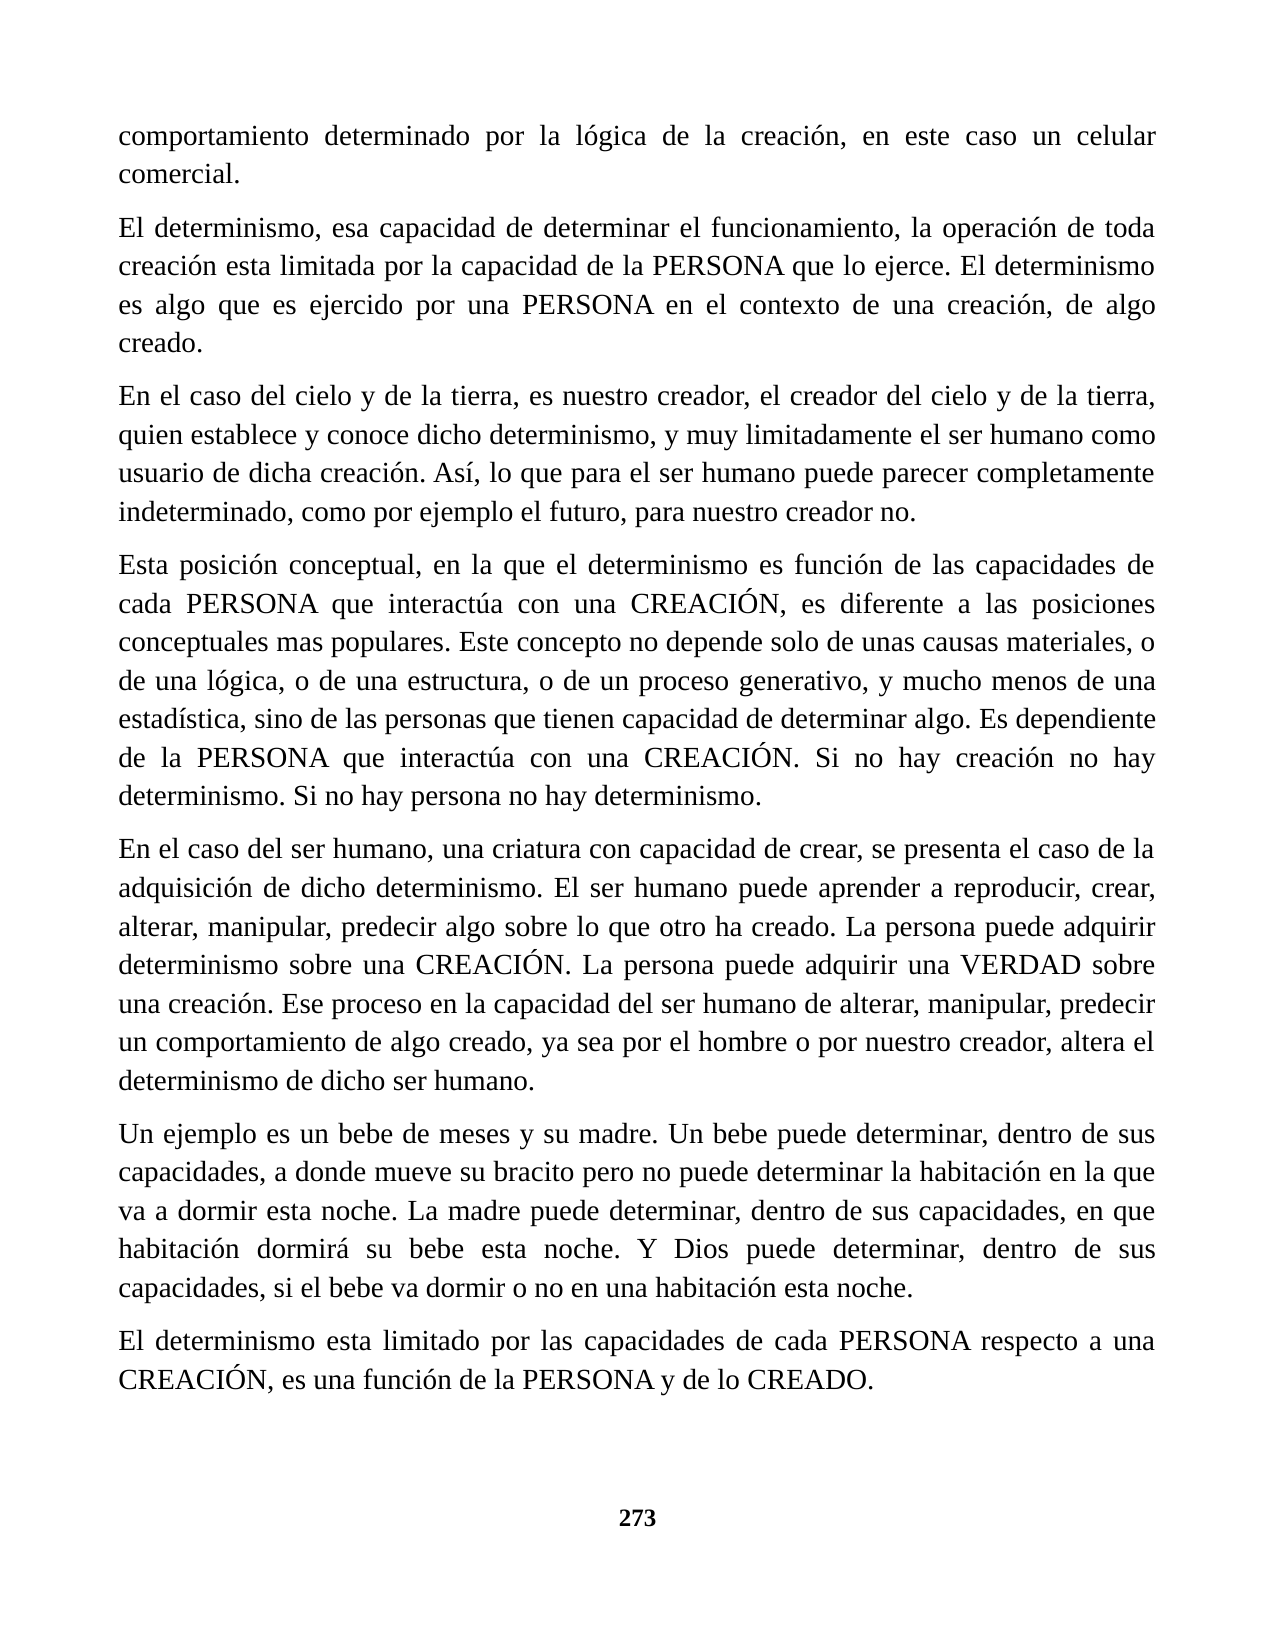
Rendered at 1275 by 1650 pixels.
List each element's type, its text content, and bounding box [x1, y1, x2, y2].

text Un ejemplo es un bebe de meses y su madre. Un bebe puede determinar, dentro de sus capacidades, a donde mueve su bracito pero no puede determinar la habitación en la que va a dormir esta noche. La madre puede determinar, dentro de sus capacidades, en que habitación dormirá su bebe esta noche. Y Dios puede determinar, dentro de sus capacidades, si el bebe va dormir o no en una habitación esta noche. [118, 1116, 1157, 1304]
text Esta posición conceptual, en la que el determinismo es función de las capacidades de cada PERSONA que interactúa con una CREACIÓN, es diferente a las posiciones conceptuales mas populares. Este concepto no depende solo de unas causas materiales, o de una lógica, o de una estructura, o de un proceso generativo, y mucho menos de una estadística, sino de las personas que tienen capacidad de determinar algo. Es dependiente de la PERSONA que interactúa con una CREACIÓN. Si no hay creación no hay determinismo. Si no hay persona no hay determinismo. [118, 547, 1157, 812]
text comportamiento determinado por la lógica de la creación, en este caso un celular comercial. [118, 118, 1157, 190]
text El determinismo esta limitado por las capacidades de cada PERSONA respecto a una CREACIÓN, es una función de la PERSONA y de lo CREADO. [118, 1323, 1157, 1395]
text En el caso del cielo y de la tierra, es nuestro creador, el creador del cielo y de la tierra, quien establece y conoce dicho determinismo, y muy limitadamente el ser humano como usuario de dicha creación. Así, lo que para el ser humano puede parecer completamente indeterminado, como por ejemplo el futuro, para nuestro creador no. [118, 378, 1157, 528]
text En el caso del ser humano, una criatura con capacidad de crear, se presenta el caso de la adquisición de dicho determinismo. El ser humano puede aprender a reproducir, crear, alterar, manipular, predecir algo sobre lo que otro ha creado. La persona puede adquirir determinismo sobre una CREACIÓN. La persona puede adquirir una VERDAD sobre una creación. Ese proceso en la capacidad del ser humano de alterar, manipular, predecir un comportamiento de algo creado, ya sea por el hombre o por nuestro creador, altera el determinismo de dicho ser humano. [118, 832, 1157, 1096]
text El determinismo, esa capacidad de determinar el funcionamiento, la operación de toda creación esta limitada por la capacidad de la PERSONA que lo ejerce. El determinismo es algo que es ejercido por una PERSONA en el contexto de una creación, de algo creado. [118, 210, 1157, 359]
